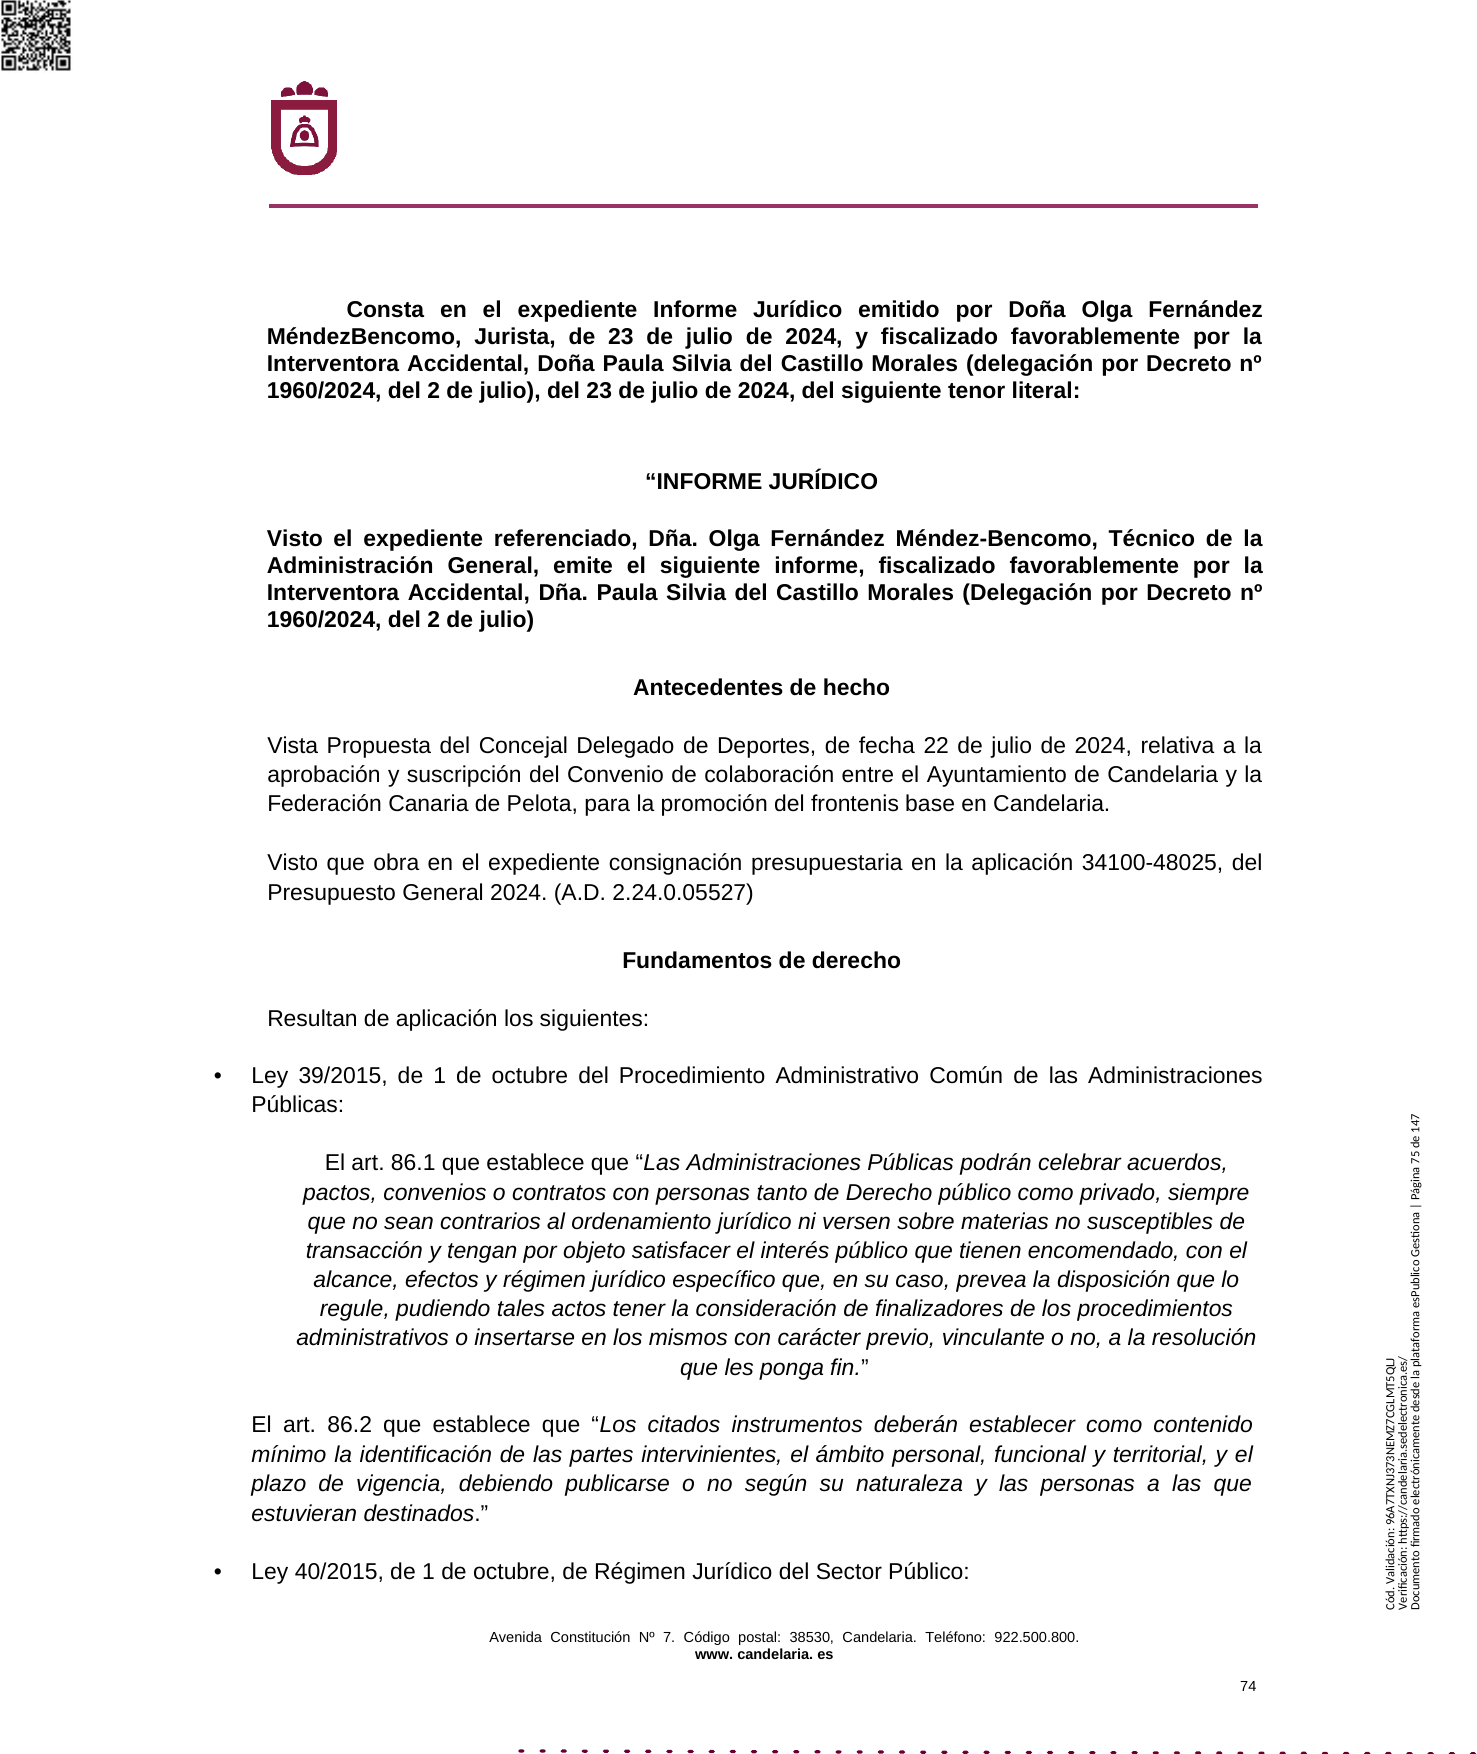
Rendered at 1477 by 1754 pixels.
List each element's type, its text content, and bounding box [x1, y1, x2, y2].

list Ley 40/2015, de 1 de octubre, de Régimen Jurídico del Sector Público: [214, 1558, 1263, 1584]
text Consta en el expediente Informe Jurídico emitido por Doña Olga Fernández MéndezBencomo, Jurista, de 23 de julio de 2024, y fiscalizado favorablemente por la Interventora Accidental, Doña Paula Silvia del Castillo Morales (delegación por Decreto nº 1960/2024, del 2 de julio), del 23 de julio de 2024, del siguiente tenor literal: [267, 296, 1263, 403]
text Resultan de aplicación los siguientes: [267, 1004, 1263, 1031]
subtitle Antecedentes de hecho [263, 674, 1266, 700]
subtitle Fundamentos de derecho [263, 947, 1266, 973]
text El art. 86.1 que establece que “Las Administraciones Públicas podrán celebrar acuerdos, pactos, convenios o contratos con personas tanto de Derecho público como privado, siempre que no sean contrarios al ordenamiento jurídico ni versen sobre materias no susceptibles de transacción y tengan por objeto satisfacer el interés público que tienen encomendado, con el alcance, efectos y régimen jurídico específico que, en su caso, prevea la disposición que lo regule, pudiendo tales actos tener la consideración de finalizadores de los procedimientos administrativos o insertarse en los mismos con carácter previo, vinculante o no, a la resolución que les ponga fin.” [286, 1149, 1269, 1380]
subtitle “INFORME JURÍDICO [263, 468, 1266, 495]
text El art. 86.2 que establece que “Los citados instrumentos deberán establecer como contenido mínimo la identificación de las partes intervinientes, el ámbito personal, funcional y territorial, y el plazo de vigencia, debiendo publicarse o no según su naturaleza y las personas a las que estuvieran destinados.” [251, 1411, 1256, 1526]
text Vista Propuesta del Concejal Delegado de Deportes, de fecha 22 de julio de 2024, relativa a la aprobación y suscripción del Convenio de colaboración entre el Ayuntamiento de Candelaria y la Federación Canaria de Pelota, para la promoción del frontenis base en Candelaria. [267, 732, 1263, 816]
text Visto el expediente referenciado, Dña. Olga Fernández Méndez-Bencomo, Técnico de la Administración General, emite el siguiente informe, fiscalizado favorablemente por la Interventora Accidental, Dña. Paula Silvia del Castillo Morales (Delegación por Decreto nº 1960/2024, del 2 de julio) [267, 524, 1263, 632]
list Ley 39/2015, de 1 de octubre del Procedimiento Administrativo Común de las Administraciones Públicas: [214, 1062, 1263, 1118]
text Visto que obra en el expediente consignación presupuestaria en la aplicación 34100-48025, del Presupuesto General 2024. (A.D. 2.24.0.05527) [267, 849, 1263, 905]
